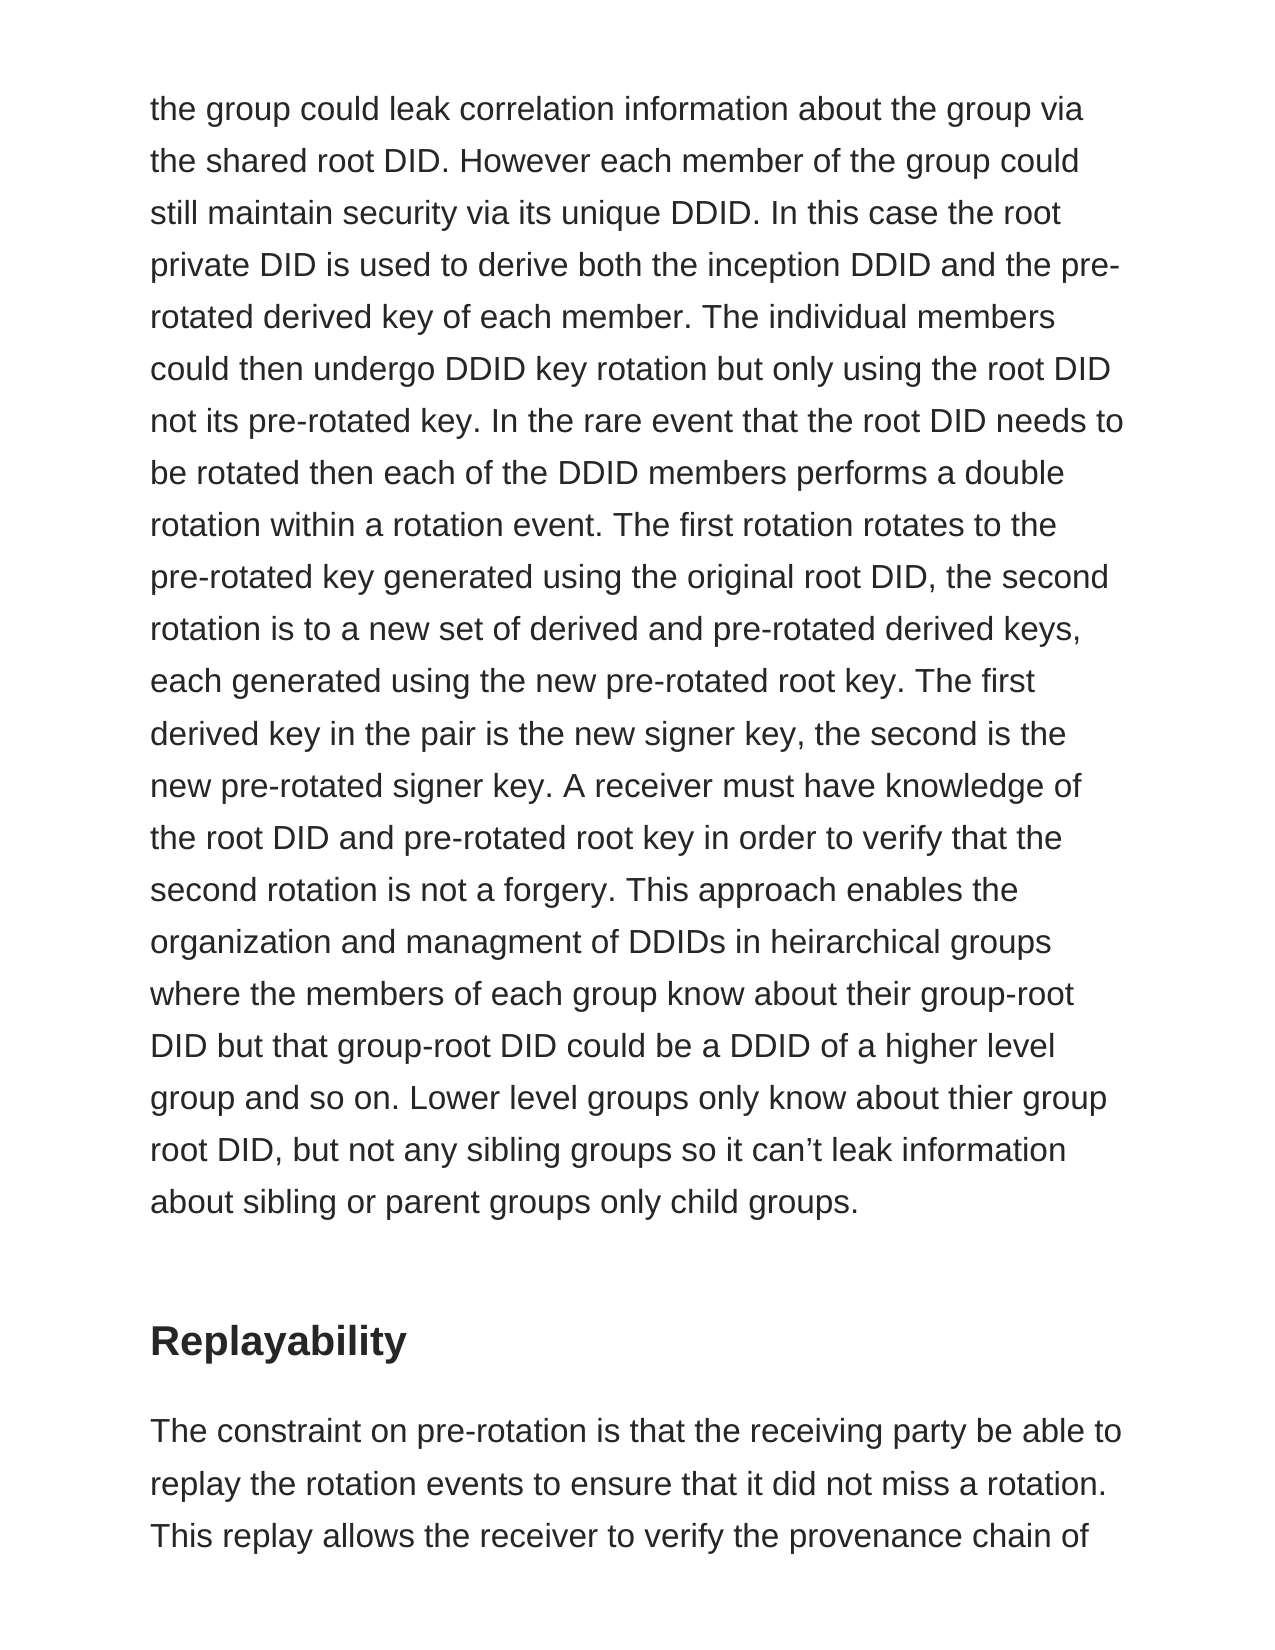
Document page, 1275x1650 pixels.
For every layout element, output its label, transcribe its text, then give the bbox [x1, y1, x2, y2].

text The constraint on pre-rotation is that the receiving party be able to replay the rotation events to ensure that it did not miss a rotation. This replay allows the receiver to verify the provenance chain of [150, 1398, 1125, 1554]
text the group could leak correlation information about the group via the shared root DID. However each member of the group could still maintain security via its unique DDID. In this case the root private DID is used to derive both the inception DDID and the pre-rotated derived key of each member. The individual members could then undergo DDID key rotation but only using the root DID not its pre-rotated key. In the rare event that the root DID needs to be rotated then each of the DDID members performs a double rotation within a rotation event. The first rotation rotates to the pre-rotated key generated using the original root DID, the second rotation is to a new set of derived and pre-rotated derived keys, each generated using the new pre-rotated root key. The first derived key in the pair is the new signer key, the second is the new pre-rotated signer key. A receiver must have knowledge of the root DID and pre-rotated root key in order to verify that the second rotation is not a forgery. This approach enables the organization and managment of DDIDs in heirarchical groups where the members of each group know about their group-root DID but that group-root DID could be a DDID of a higher level group and so on. Lower level groups only know about thier group root DID, but not any sibling groups so it can’t leak information about sibling or parent groups only child groups. [150, 75, 1125, 1221]
text Replayability [150, 1306, 1125, 1364]
